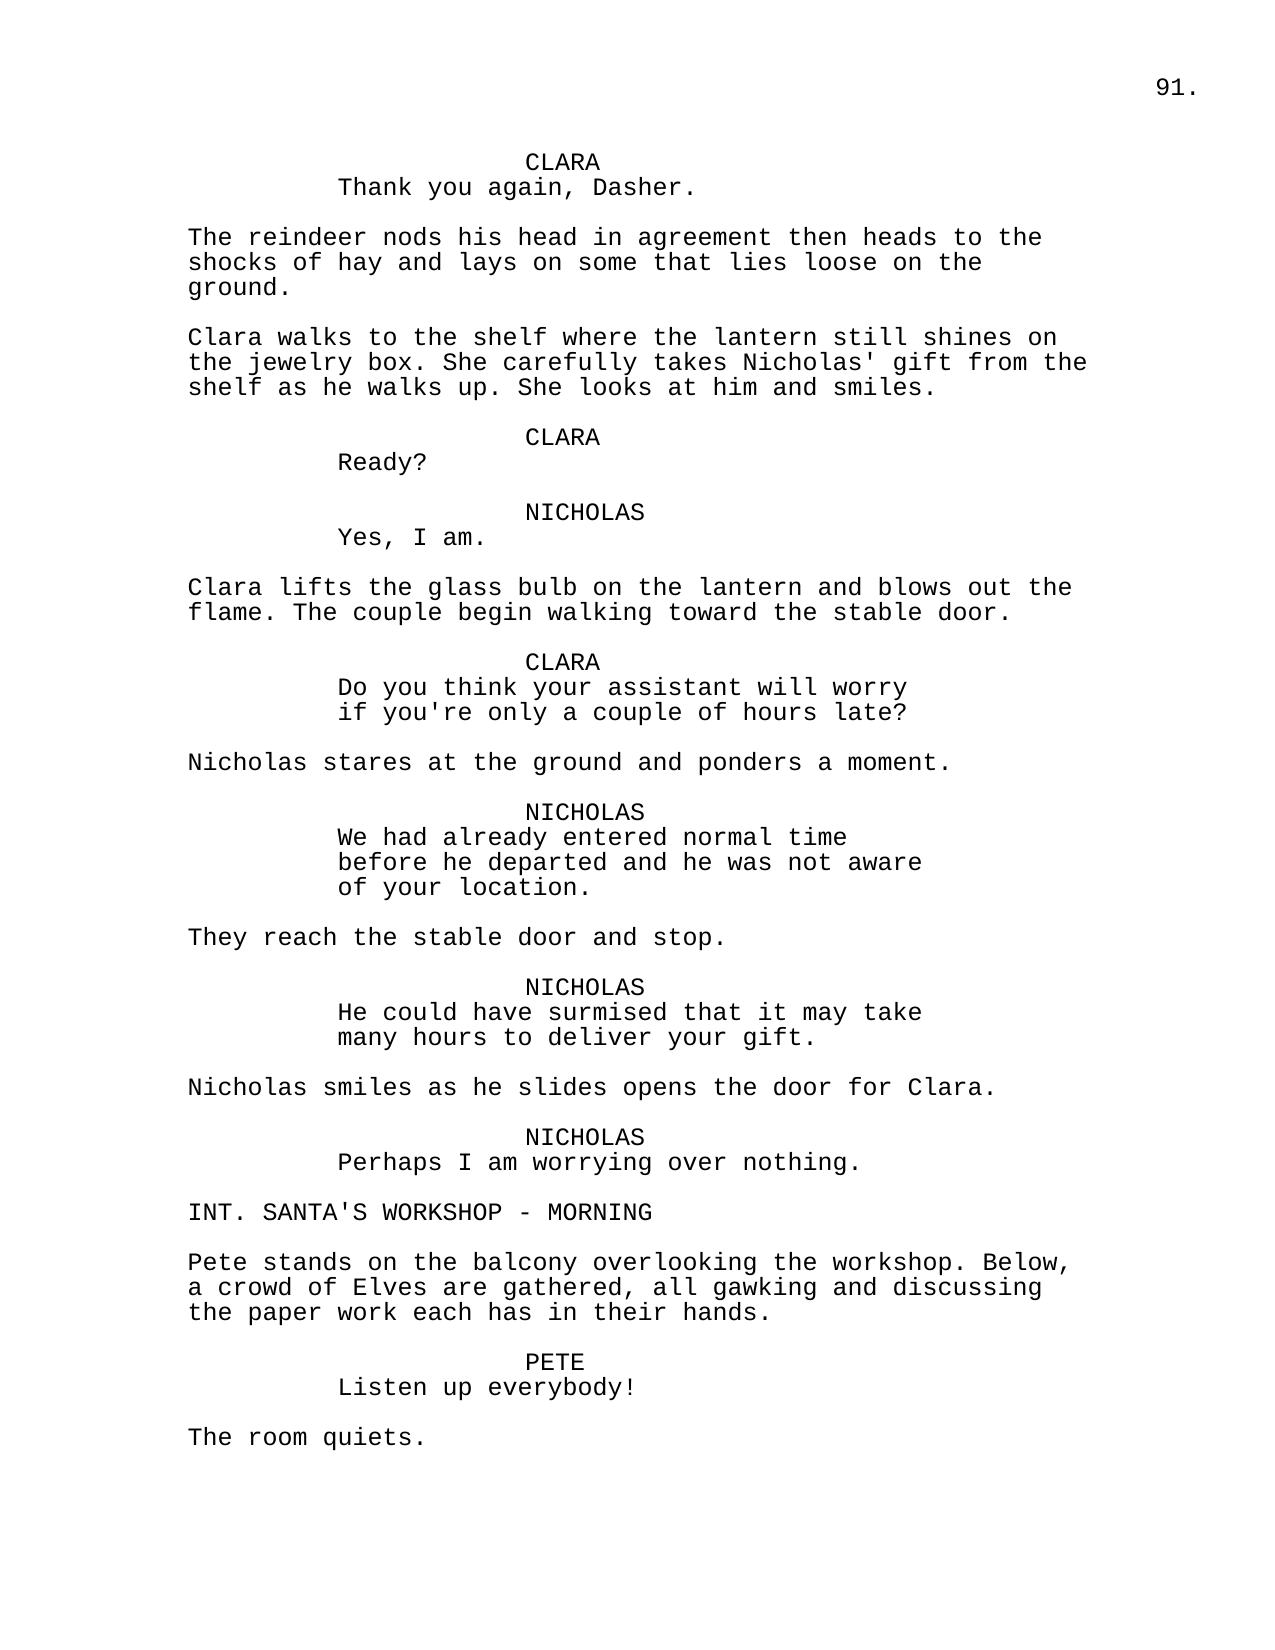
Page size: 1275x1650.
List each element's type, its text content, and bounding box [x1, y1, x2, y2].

text Nicholas stares at the ground and ponders a moment. [187, 750, 1087, 775]
text Nicholas [525, 975, 1087, 1000]
text Pete [525, 1350, 1087, 1375]
text Clara [525, 425, 1087, 450]
text Do you think your assistant will worry if you're only a couple of hours late? [337, 675, 937, 725]
text Pete stands on the balcony overlooking the workshop. Below, a crowd of Elves are gathered, all gawking and discussing the paper work each has in their hands. [187, 1250, 1087, 1325]
text Clara walks to the shelf where the lantern still shines on the jewelry box. She carefully takes Nicholas' gift from the shelf as he walks up. She looks at him and smiles. [187, 325, 1087, 400]
text Nicholas [525, 1125, 1087, 1150]
text Clara [525, 650, 1087, 675]
text They reach the stable door and stop. [187, 925, 1087, 950]
subtitle Int. Santa's workshop - Morning [187, 1200, 1087, 1225]
text He could have surmised that it may take many hours to deliver your gift. [337, 1000, 937, 1050]
text We had already entered normal time before he departed and he was not aware of your location. [337, 825, 937, 900]
text Listen up everybody! [337, 1375, 937, 1400]
text Ready? [337, 450, 937, 475]
text Clara [525, 150, 1087, 175]
text Nicholas [525, 800, 1087, 825]
text Nicholas [525, 500, 1087, 525]
text Clara lifts the glass bulb on the lantern and blows out the flame. The couple begin walking toward the stable door. [187, 575, 1087, 625]
text Yes, I am. [337, 525, 937, 550]
text Nicholas smiles as he slides opens the door for Clara. [187, 1075, 1087, 1100]
text The reindeer nods his head in agreement then heads to the shocks of hay and lays on some that lies loose on the ground. [187, 225, 1087, 300]
text Perhaps I am worrying over nothing. [337, 1150, 937, 1175]
text The room quiets. [187, 1425, 1087, 1450]
text Thank you again, Dasher. [337, 175, 937, 200]
